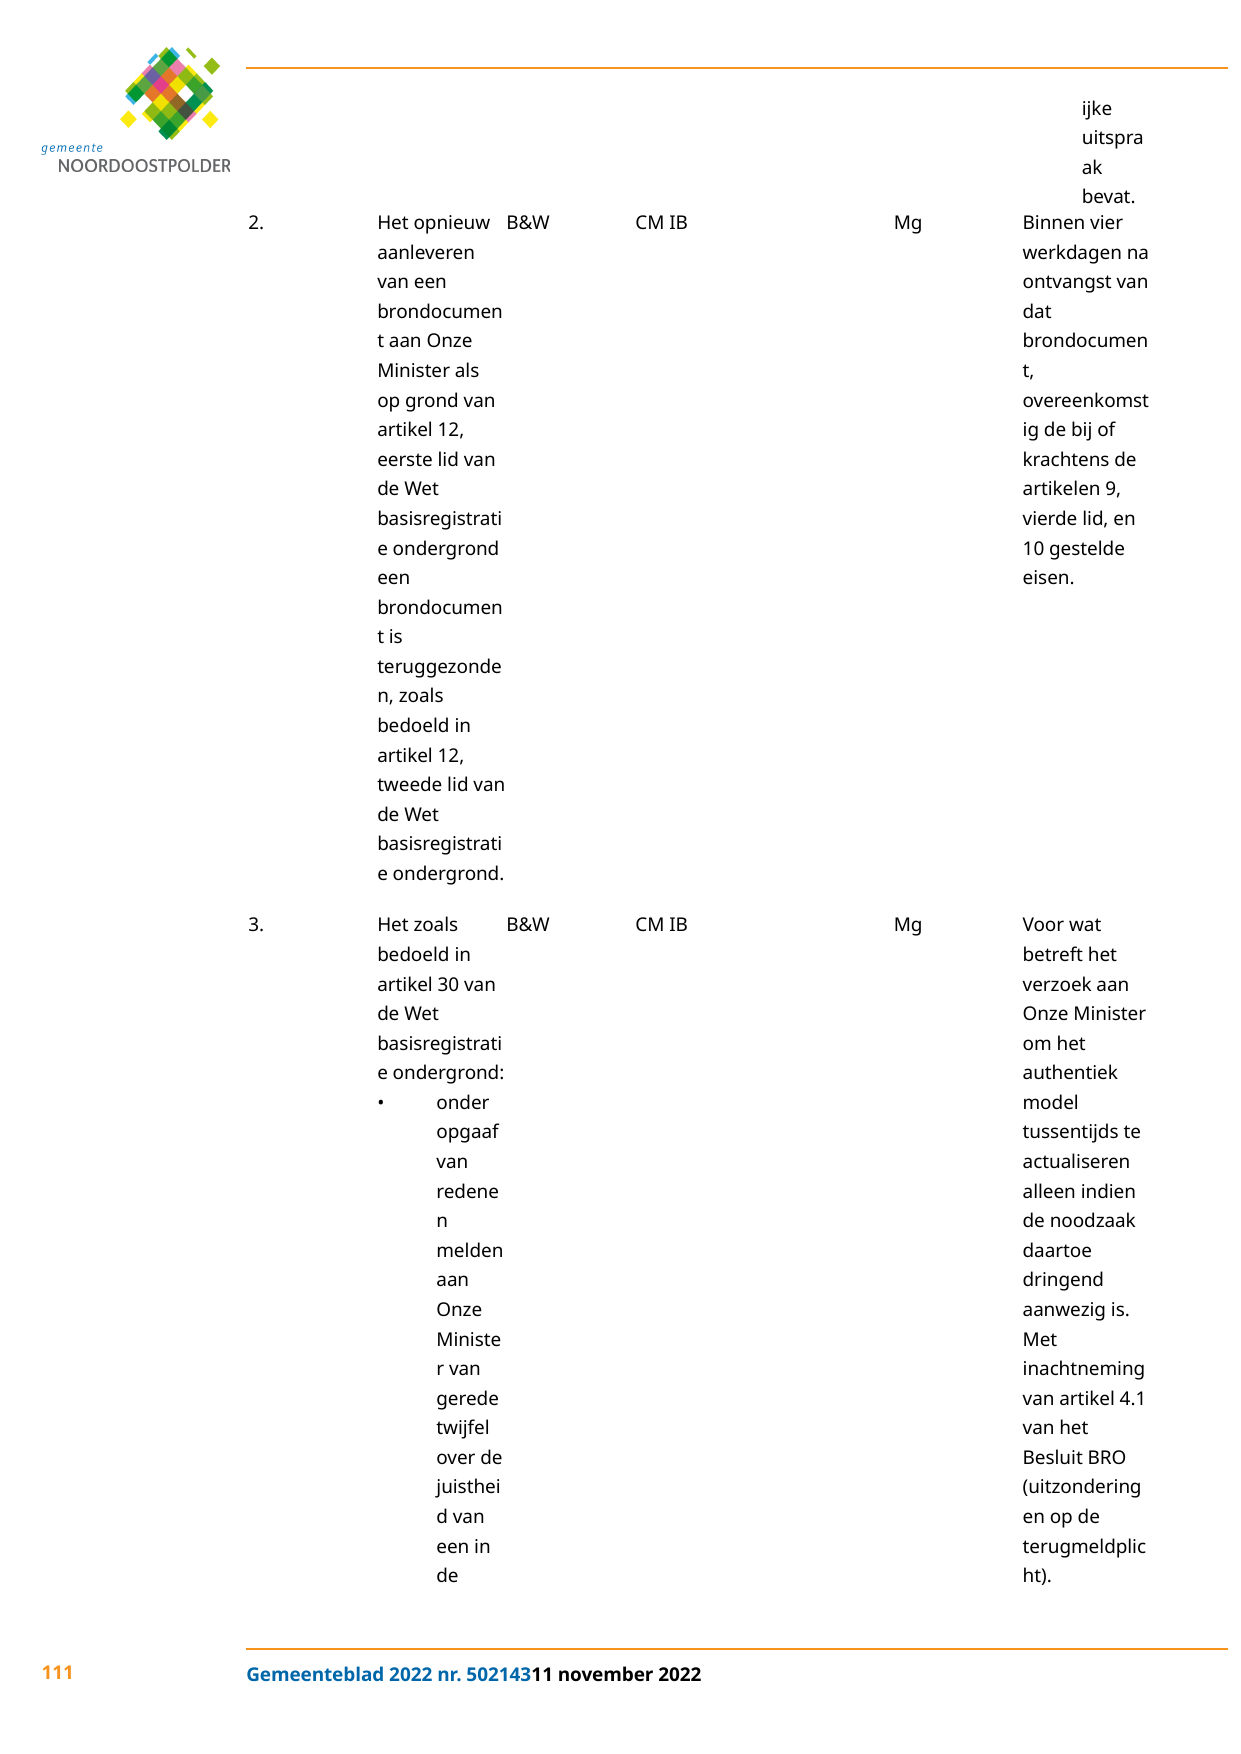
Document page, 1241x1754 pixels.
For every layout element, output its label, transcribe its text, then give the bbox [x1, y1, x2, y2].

table_cell [377, 95, 506, 209]
table_cell [635, 886, 764, 912]
table_cell CM IB [635, 912, 764, 1588]
table_cell [764, 886, 893, 912]
table_cell [635, 95, 764, 209]
table_cell [248, 95, 377, 209]
table_cell B&W [506, 912, 635, 1588]
table_cell [764, 209, 893, 886]
table_cell Voor wat betreft het verzoek aan Onze Minister om het authentiek model tussentijds te actualiseren alleen indien de noodzaak daartoe dringend aanwezig is. Met inachtneming van artikel 4.1 van het Besluit BRO (uitzonderingen op de terugmeldplicht). [1023, 912, 1152, 1588]
table_cell [894, 95, 1022, 209]
table_cell [506, 886, 635, 912]
table_cell B&W [506, 209, 635, 886]
table_cell ijke uitspraak bevat. [1023, 95, 1152, 209]
table_cell [764, 95, 893, 209]
table_cell [377, 886, 506, 912]
table_cell [894, 886, 1022, 912]
table_cell Binnen vier werkdagen na ontvangst van dat brondocument, overeenkomstig de bij of krachtens de artikelen 9, vierde lid, en 10 gestelde eisen. [1023, 209, 1152, 886]
table_cell Mg [894, 209, 1022, 886]
table_cell [1023, 886, 1152, 912]
table_cell 2. [248, 209, 377, 886]
table_cell [248, 886, 377, 912]
table_cell Mg [894, 912, 1022, 1588]
table_cell Het zoals bedoeld in artikel 30 van de Wet basisregistratie ondergrond: onder opgaaf van redenen melden aan Onze Minister van gerede twijfel over de juistheid van een in de [377, 912, 506, 1588]
table_cell 3. [248, 912, 377, 1588]
picture [41, 47, 231, 172]
table_cell Het opnieuw aanleveren van een brondocument aan Onze Minister als op grond van artikel 12, eerste lid van de Wet basisregistratie ondergrond een brondocument is teruggezonden, zoals bedoeld in artikel 12, tweede lid van de Wet basisregistratie ondergrond. [377, 209, 506, 886]
table_cell CM IB [635, 209, 764, 886]
table_cell [764, 912, 893, 1588]
table_cell [506, 95, 635, 209]
